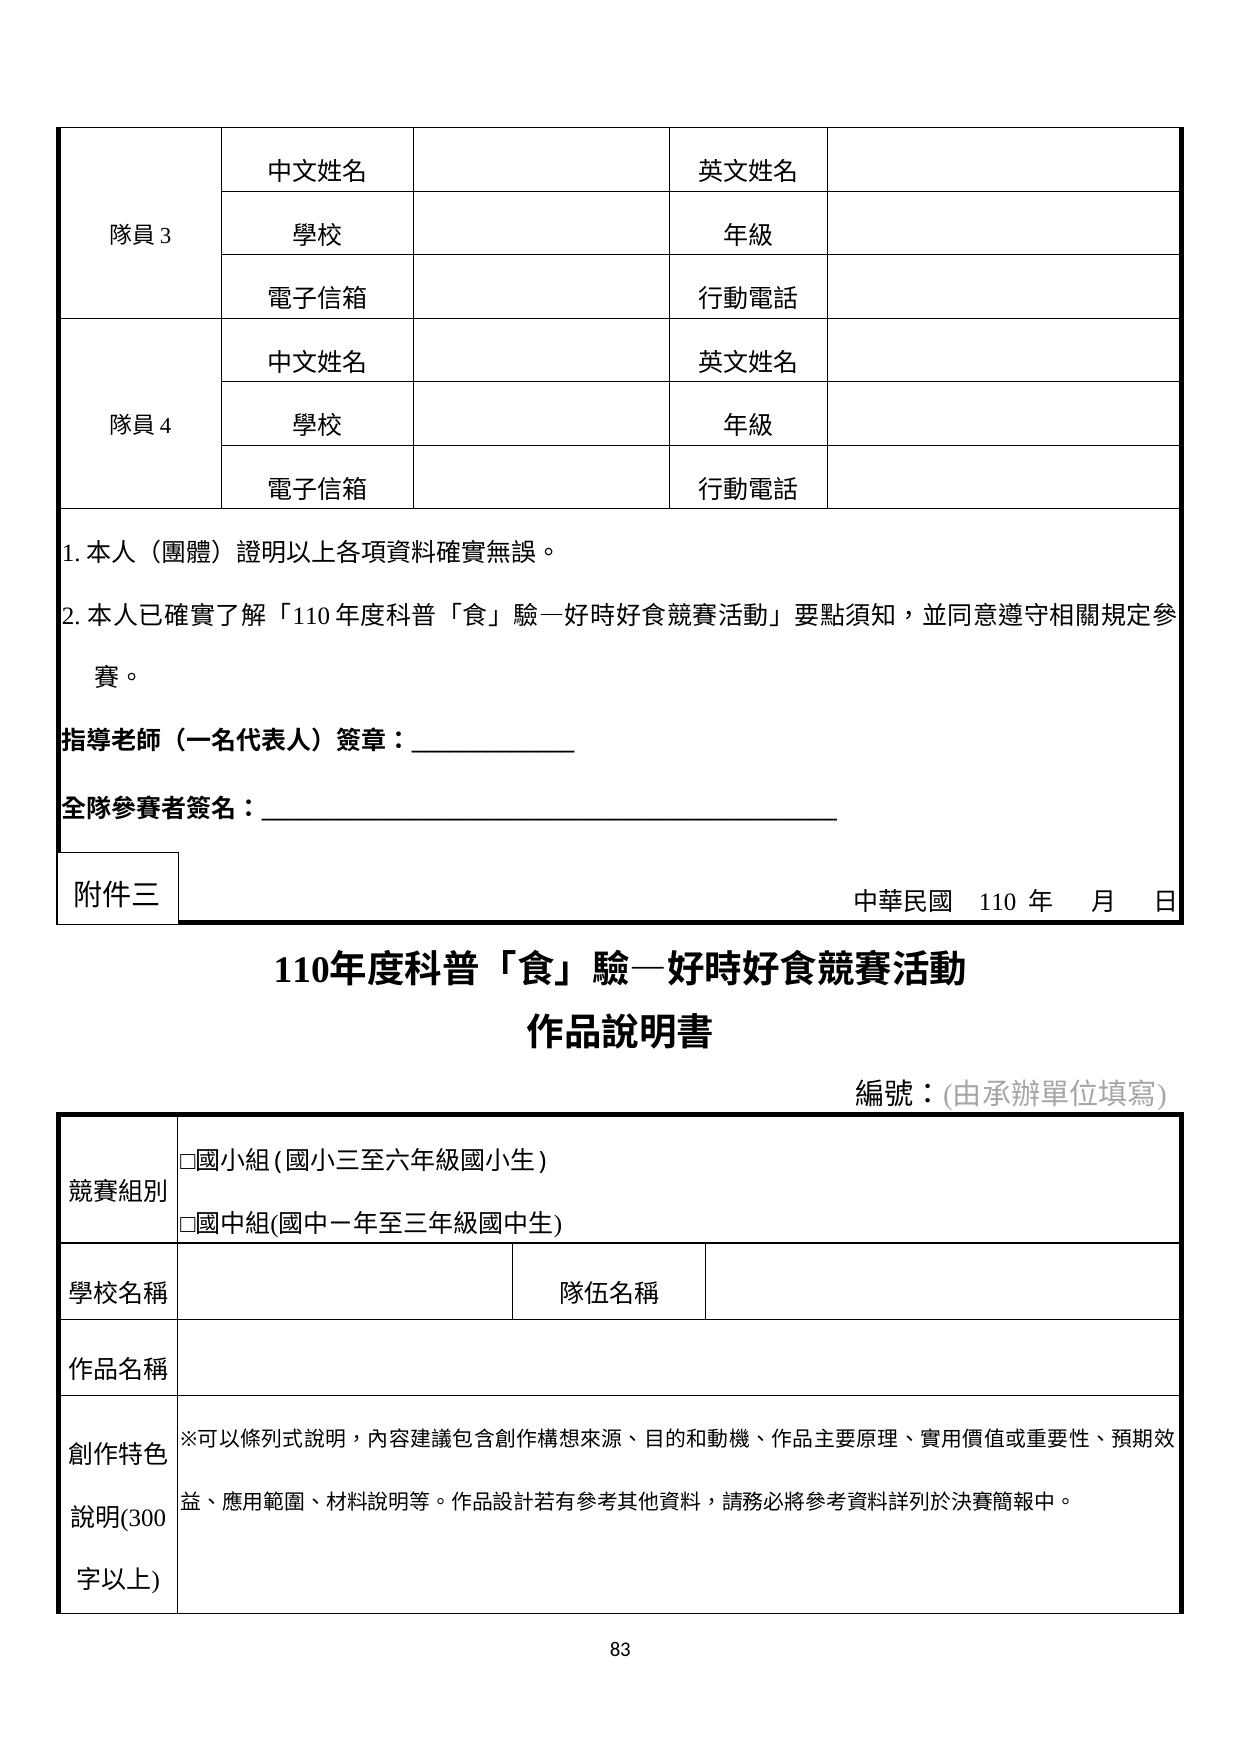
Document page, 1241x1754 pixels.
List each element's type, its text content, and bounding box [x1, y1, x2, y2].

table_cell 年級 [670, 382, 827, 445]
table_cell 創作特色說明(300字以上) [61, 1396, 177, 1613]
table_cell 1. 本人（團體）證明以上各項資料確實無誤。 2. 本人已確實了解「110年度科普「食」驗—好時好食競賽活動」要點須知，並同意遵守相關規定參賽。 指導老師（一名代表人）簽章：_____________ 全隊參賽者簽名：______________________________________________ 中華民國 110 年 月 日 [61, 509, 1179, 920]
text [58, 853, 178, 924]
table_cell [414, 319, 669, 381]
table_cell [414, 192, 669, 254]
table_cell 英文姓名 [670, 128, 827, 191]
table_cell [178, 1244, 512, 1319]
table_cell 隊伍名稱 [513, 1244, 705, 1319]
table_cell 電子信箱 [222, 446, 413, 508]
table_cell [414, 128, 669, 191]
table_cell 年級 [670, 192, 827, 254]
text 作品說明書 [118, 987, 1122, 1050]
table_cell 行動電話 [670, 446, 827, 508]
table_cell [414, 255, 669, 318]
table_cell 學校 [222, 192, 413, 254]
table_cell [828, 319, 1179, 381]
table_cell 隊員4 [61, 319, 221, 508]
table_cell 隊員3 [61, 128, 221, 318]
table_cell 電子信箱 [222, 255, 413, 318]
table_cell [828, 446, 1179, 508]
table_cell ※可以條列式說明，內容建議包含創作構想來源、目的和動機、作品主要原理、實用價值或重要性、預期效益、應用範圍、材料說明等。作品設計若有參考其他資料，請務必將參考資料詳列於決賽簡報中。 [178, 1396, 1179, 1613]
table_cell [828, 255, 1179, 318]
table_cell [828, 128, 1179, 191]
text 編號：(由承辦單位填寫) [118, 1050, 1166, 1112]
table_cell [828, 192, 1179, 254]
table_cell 中文姓名 [222, 319, 413, 381]
table_cell 英文姓名 [670, 319, 827, 381]
table_header 競賽組別 [61, 1117, 177, 1242]
table_cell [178, 1320, 1179, 1395]
table_cell [414, 382, 669, 445]
table_header □國小組(國小三至六年級國小生) □國中組(國中ㄧ年至三年級國中生) [178, 1117, 1179, 1242]
table_cell 行動電話 [670, 255, 827, 318]
table_cell 作品名稱 [61, 1320, 177, 1395]
table_cell [414, 446, 669, 508]
table_cell 中文姓名 [222, 128, 413, 191]
table_cell 學校 [222, 382, 413, 445]
table_cell 學校名稱 [61, 1244, 177, 1319]
table_cell [828, 382, 1179, 445]
text 附件三 [73, 871, 163, 913]
table_cell [706, 1244, 1179, 1319]
text 110年度科普「食」驗—好時好食競賽活動 [118, 925, 1122, 987]
